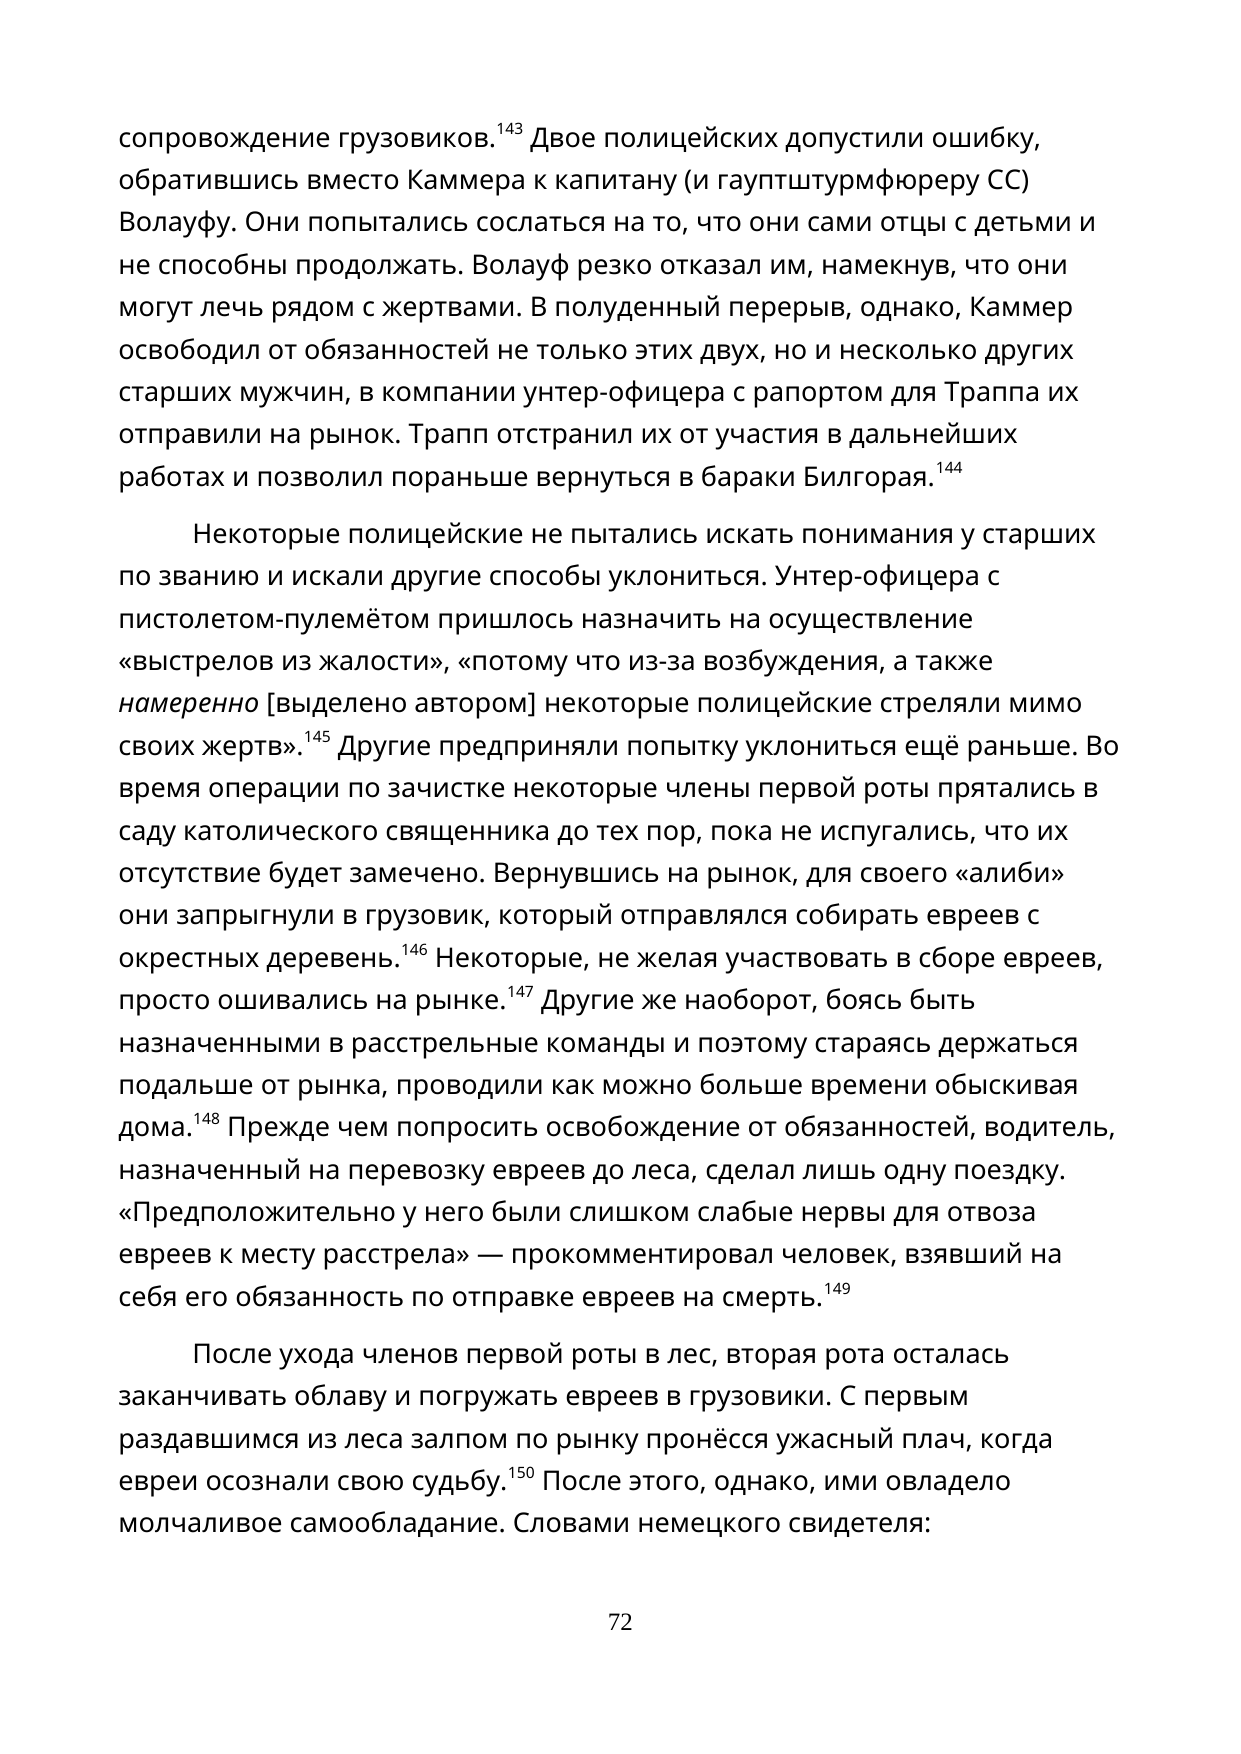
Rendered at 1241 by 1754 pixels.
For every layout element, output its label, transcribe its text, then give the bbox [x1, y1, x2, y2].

text Некоторые полицейские не пытались искать понимания у старших по званию и искали другие способы уклониться. Унтер-офицера с пистолетом-пулемётом пришлось назначить на осуществление «выстрелов из жалости», «потому что из-за возбуждения, а также намеренно [выделено автором] некоторые полицейские стреляли мимо своих жертв». Другие предприняли попытку уклониться ещё раньше. Во время операции по зачистке некоторые члены первой роты прятались в саду католического священника до тех пор, пока не испугались, что их отсутствие будет замечено. Вернувшись на рынок, для своего «алиби» они запрыгнули в грузовик, который отправлялся собирать евреев с окрестных деревень. Некоторые, не желая участвовать в сборе евреев, просто ошивались на рынке. Другие же наоборот, боясь быть назначенными в расстрельные команды и поэтому стараясь держаться подальше от рынка, проводили как можно больше времени обыскивая дома. Прежде чем попросить освобождение от обязанностей, водитель, назначенный на перевозку евреев до леса, сделал лишь одну поездку. «Предположительно у него были слишком слабые нервы для отвоза евреев к месту расстрела» — прокомментировал человек, взявший на себя его обязанность по отправке евреев на смерть. [118, 514, 1122, 1314]
text сопровождение грузовиков. Двое полицейских допустили ошибку, обратившись вместо Каммера к капитану (и гауптштурмфюреру СС) Волауфу. Они попытались сослаться на то, что они сами отцы с детьми и не способны продолжать. Волауф резко отказал им, намекнув, что они могут лечь рядом с жертвами. В полуденный перерыв, однако, Каммер освободил от обязанностей не только этих двух, но и несколько других старших мужчин, в компании унтер-офицера с рапортом для Траппа их отправили на рынок. Трапп отстранил их от участия в дальнейших работах и позволил пораньше вернуться в бараки Билгорая. [118, 118, 1122, 494]
text После ухода членов первой роты в лес, вторая рота осталась заканчивать облаву и погружать евреев в грузовики. С первым раздавшимся из леса залпом по рынку пронёсся ужасный плач, когда евреи осознали свою судьбу. После этого, однако, ими овладело молчаливое самообладание. Словами немецкого свидетеля: [118, 1334, 1122, 1541]
